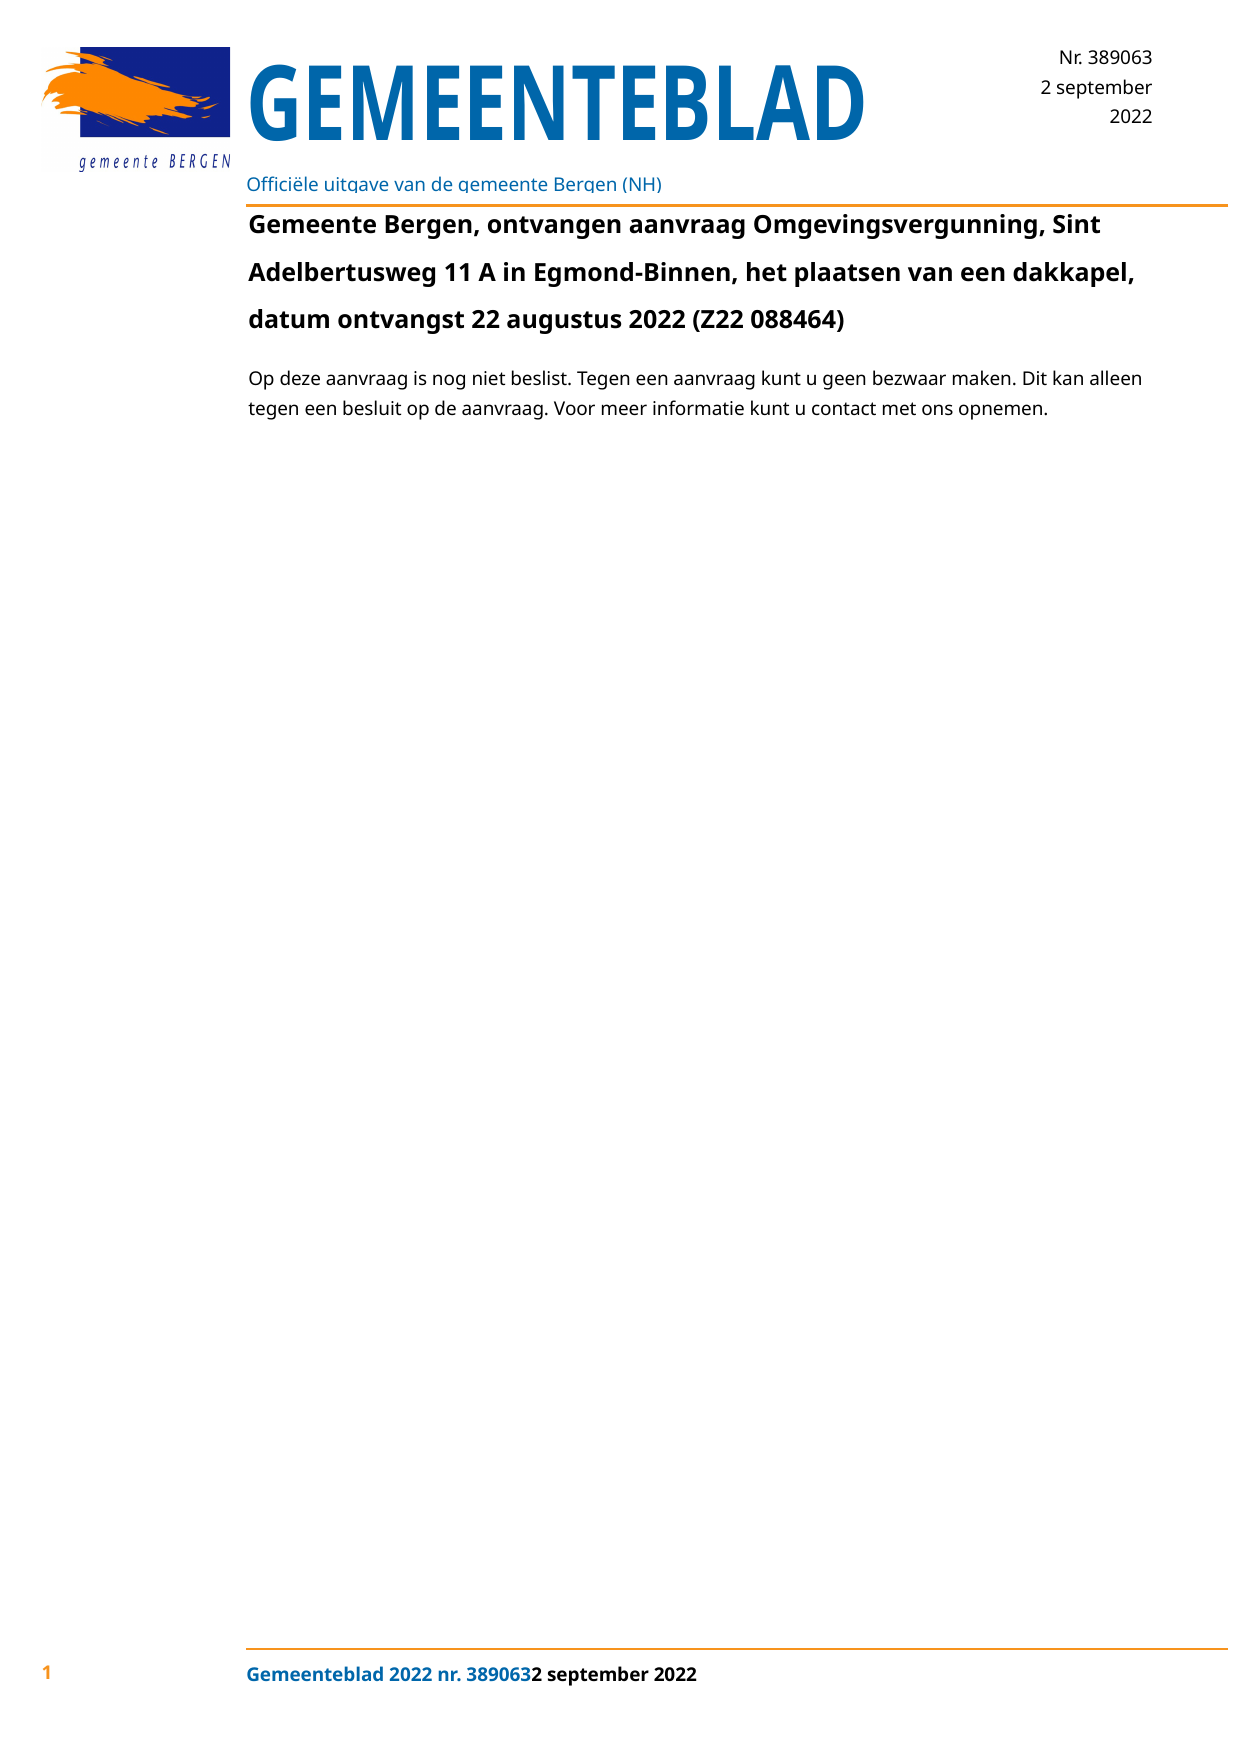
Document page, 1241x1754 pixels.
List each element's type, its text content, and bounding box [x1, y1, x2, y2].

text Op deze aanvraag is nog niet beslist. Tegen een aanvraag kunt u geen bezwaar maken. Dit kan alleen tegen een besluit op de aanvraag. Voor meer informatie kunt u contact met ons opnemen. [248, 366, 1152, 421]
picture [41, 47, 231, 172]
text Gemeente Bergen, ontvangen aanvraag Omgevingsvergunning, Sint Adelbertusweg 11 A in Egmond-Binnen, het plaatsen van een dakkapel, datum ontvangst 22 augustus 2022 (Z22 088464) [248, 207, 1152, 336]
